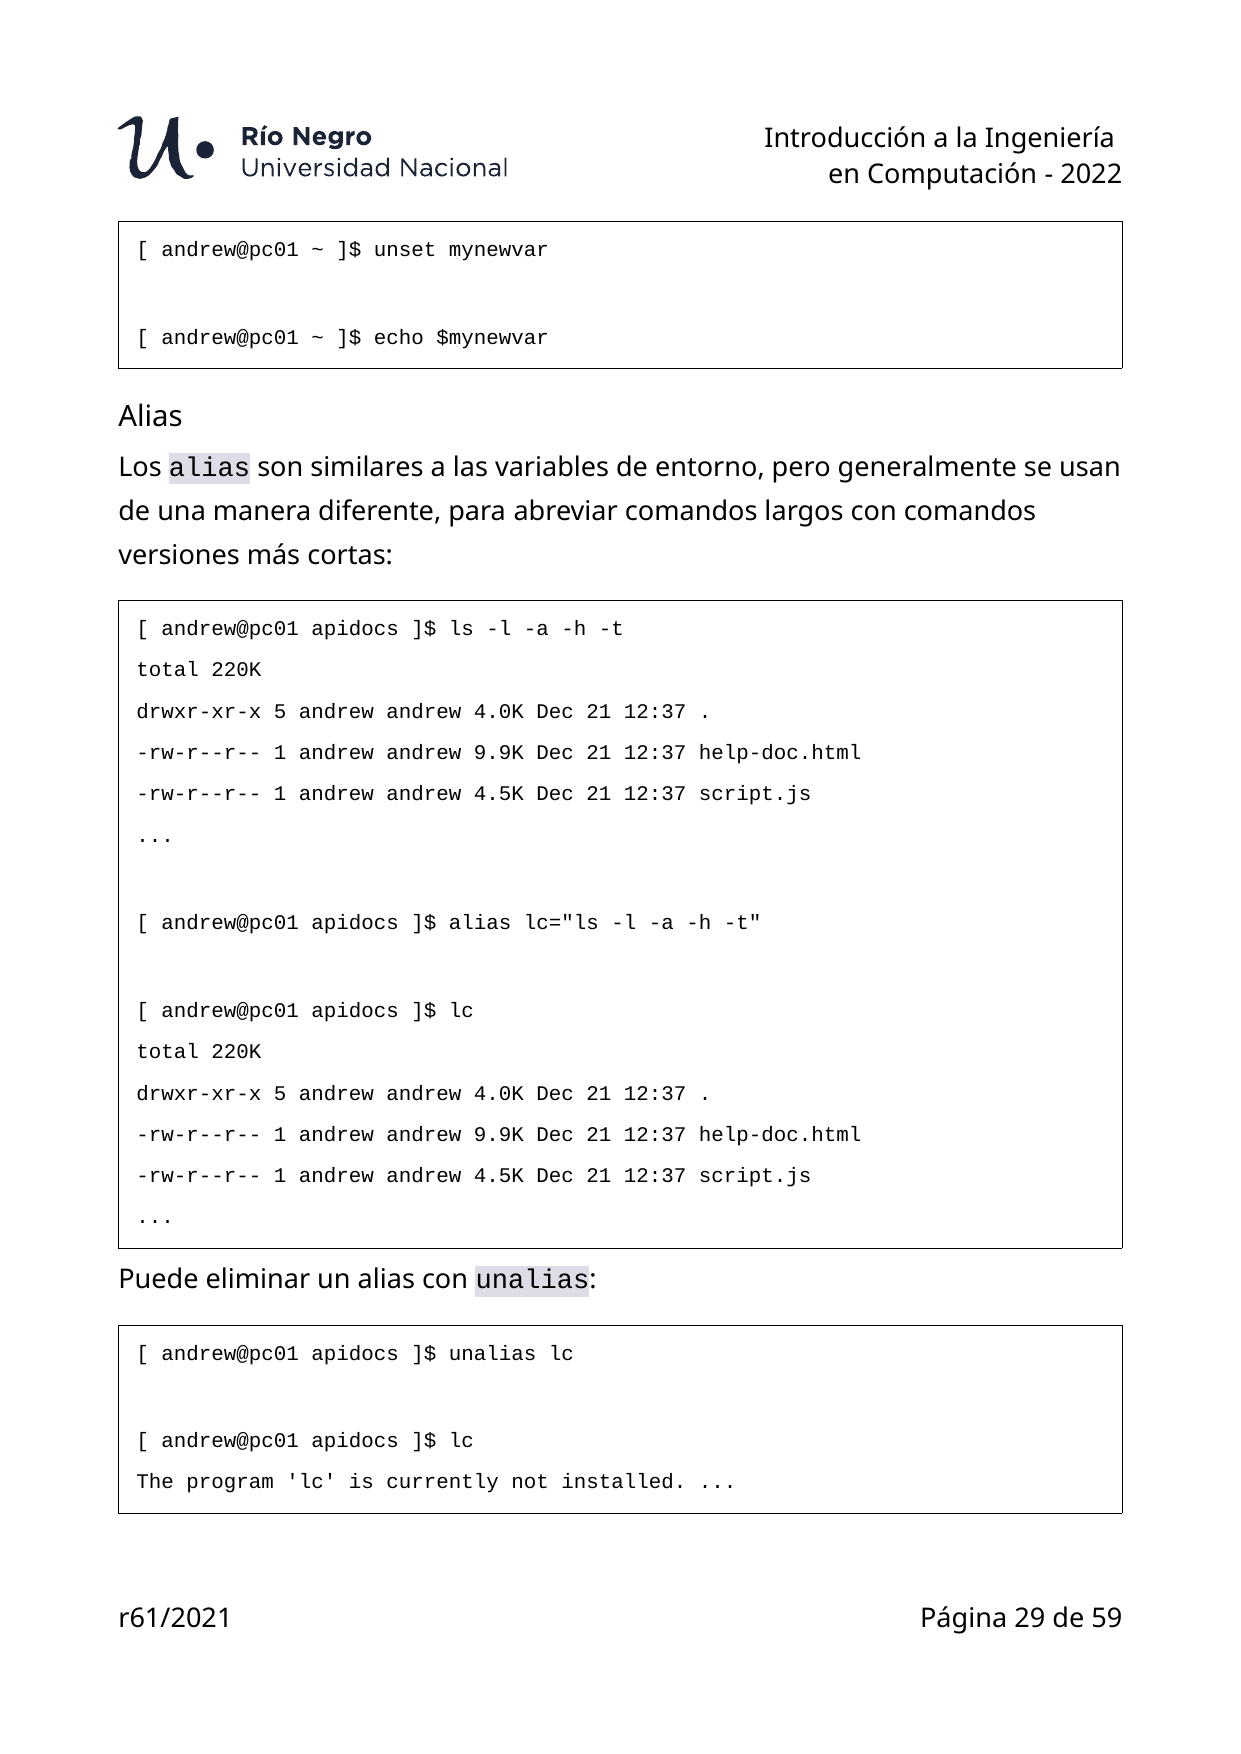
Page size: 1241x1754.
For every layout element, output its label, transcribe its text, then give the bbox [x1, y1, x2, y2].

text The program 'lc' is currently not installed. ... [119, 1454, 1122, 1513]
text -rw-r--r-- 1 andrew andrew 4.5K Dec 21 12:37 script.js [119, 766, 1122, 807]
text drwxr-xr-x 5 andrew andrew 4.0K Dec 21 12:37 . [119, 1065, 1122, 1106]
text [ andrew@pc01 apidocs ]$ unalias lc [119, 1326, 1122, 1366]
text [ andrew@pc01 apidocs ]$ alias lc="ls -l -a -h -t" [119, 894, 1122, 936]
text [ andrew@pc01 ~ ]$ echo $mynewvar [119, 309, 1122, 368]
text total 220K [119, 1023, 1122, 1065]
text ... [119, 807, 1122, 848]
text ... [119, 1189, 1122, 1248]
text drwxr-xr-x 5 andrew andrew 4.0K Dec 21 12:37 . [119, 683, 1122, 724]
text [ andrew@pc01 apidocs ]$ lc [119, 1412, 1122, 1454]
text [ andrew@pc01 apidocs ]$ ls -l -a -h -t [119, 601, 1122, 642]
text -rw-r--r-- 1 andrew andrew 4.5K Dec 21 12:37 script.js [119, 1147, 1122, 1189]
text -rw-r--r-- 1 andrew andrew 9.9K Dec 21 12:37 help-doc.html [119, 724, 1122, 766]
subtitle Alias [118, 394, 1122, 434]
text Los alias son similares a las variables de entorno, pero generalmente se usan de una manera diferente, para abreviar comandos largos con comandos versiones más cortas: [118, 447, 1122, 572]
text -rw-r--r-- 1 andrew andrew 9.9K Dec 21 12:37 help-doc.html [119, 1106, 1122, 1147]
text Puede eliminar un alias con unalias: [118, 1260, 1122, 1297]
text [ andrew@pc01 apidocs ]$ lc [119, 982, 1122, 1023]
text total 220K [119, 642, 1122, 683]
text [ andrew@pc01 ~ ]$ unset mynewvar [119, 222, 1122, 263]
